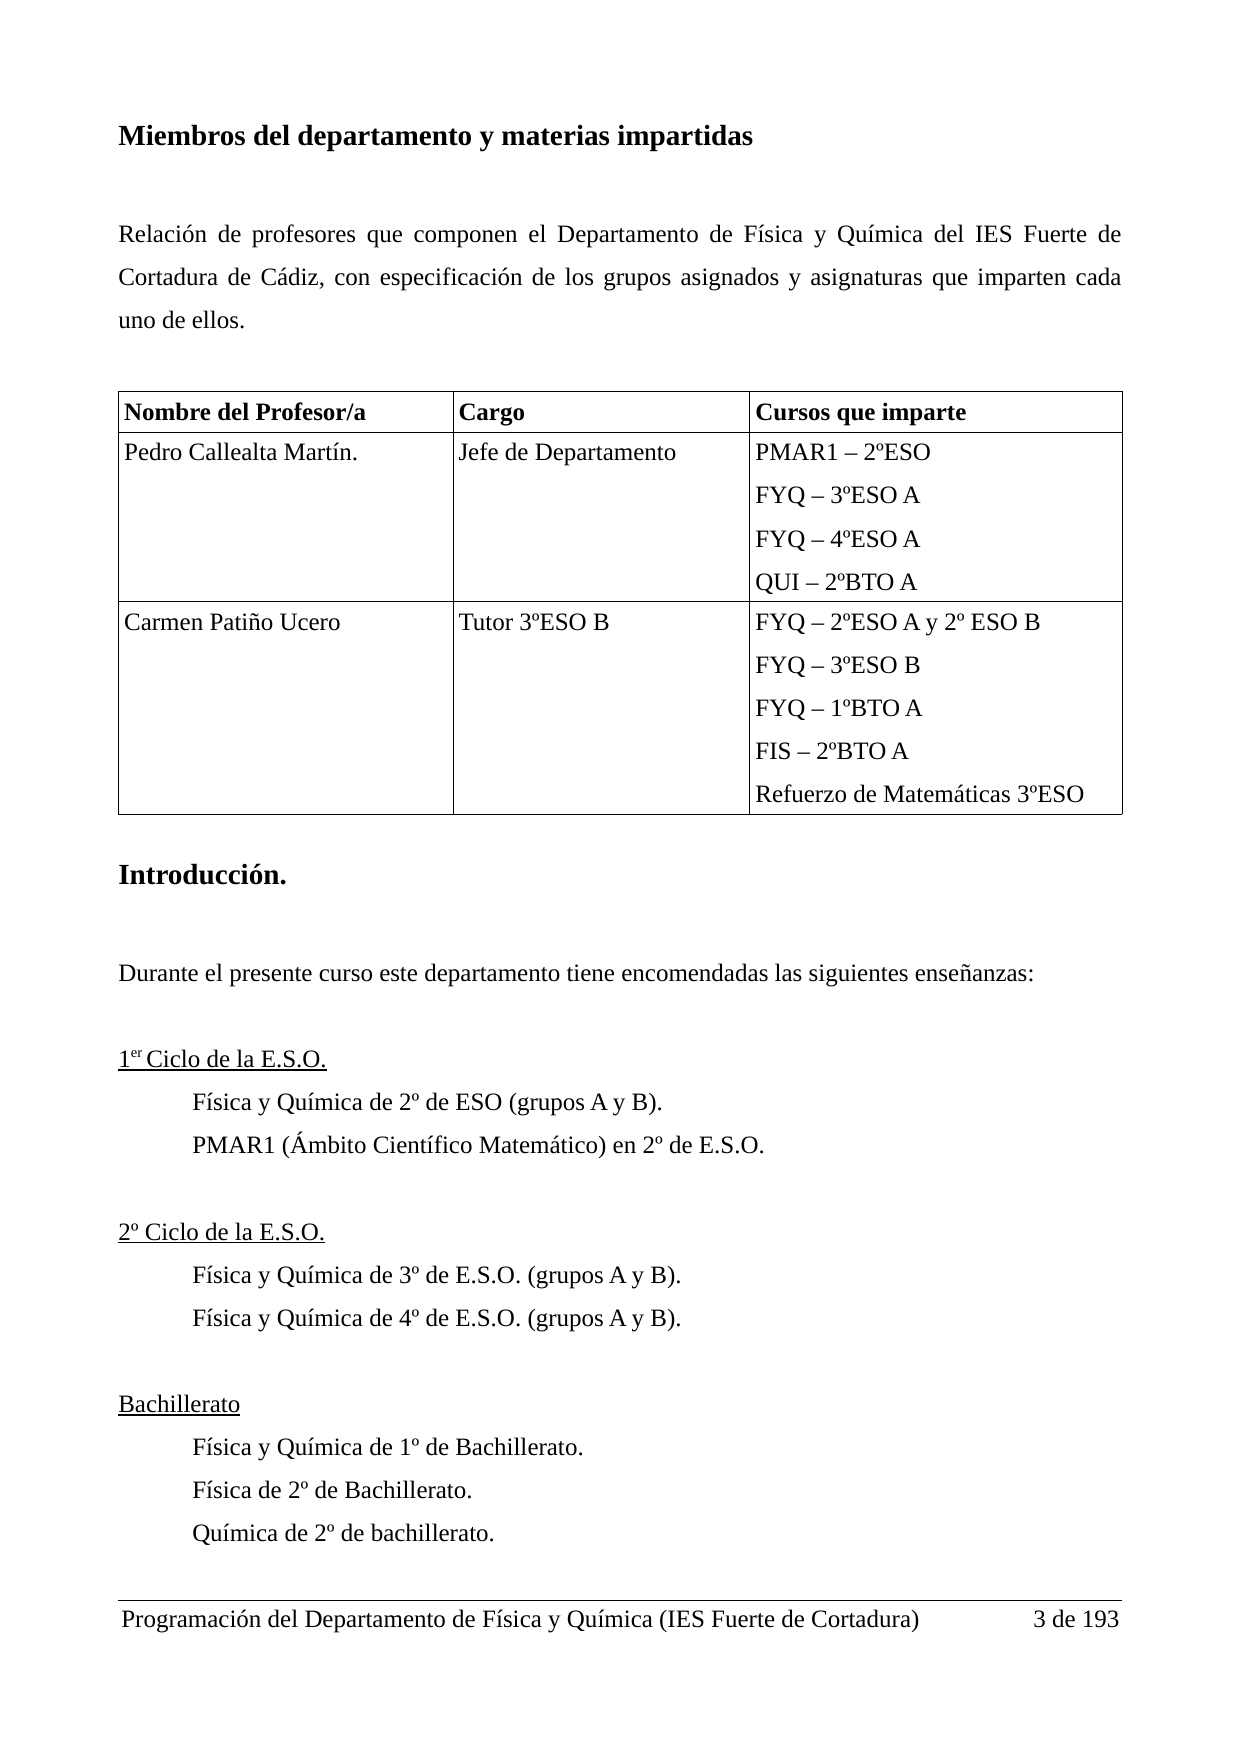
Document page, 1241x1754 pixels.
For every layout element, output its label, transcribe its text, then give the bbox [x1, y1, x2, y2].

table_header Cursos que imparte [750, 392, 1122, 432]
text Durante el presente curso este departamento tiene encomendadas las siguientes enseñanzas: [118, 958, 1122, 987]
text Miembros del departamento y materias impartidas [118, 118, 1122, 152]
table_cell FYQ – 2ºESO A y 2º ESO B FYQ – 3ºESO B FYQ – 1ºBTO A FIS – 2ºBTO A Refuerzo de Matemáticas 3ºESO [750, 602, 1122, 814]
table_header Cargo [454, 392, 749, 432]
text Química de 2º de bachillerato. [118, 1518, 1122, 1547]
text 1er Ciclo de la E.S.O. [118, 1044, 1122, 1073]
table_cell PMAR1 – 2ºESO FYQ – 3ºESO A FYQ – 4ºESO A QUI – 2ºBTO A [750, 433, 1122, 601]
text Física y Química de 4º de E.S.O. (grupos A y B). [118, 1303, 1122, 1332]
table_cell Jefe de Departamento [454, 433, 749, 601]
text Introducción. [118, 857, 1122, 891]
text Física y Química de 1º de Bachillerato. [118, 1432, 1122, 1461]
text Física de 2º de Bachillerato. [118, 1475, 1122, 1504]
table_cell Pedro Callealta Martín. [119, 433, 453, 601]
text Relación de profesores que componen el Departamento de Física y Química del IES Fuerte de Cortadura de Cádiz, con especificación de los grupos asignados y asignaturas que imparten cada uno de ellos. [118, 219, 1122, 334]
text Bachillerato [118, 1389, 1122, 1418]
table_cell Tutor 3ºESO B [454, 602, 749, 814]
table_cell Carmen Patiño Ucero [119, 602, 453, 814]
text Física y Química de 3º de E.S.O. (grupos A y B). [118, 1260, 1122, 1288]
text 2º Ciclo de la E.S.O. [118, 1217, 1122, 1245]
text PMAR1 (Ámbito Científico Matemático) en 2º de E.S.O. [118, 1130, 1122, 1159]
table_header Nombre del Profesor/a [119, 392, 453, 432]
text Física y Química de 2º de ESO (grupos A y B). [118, 1087, 1122, 1116]
